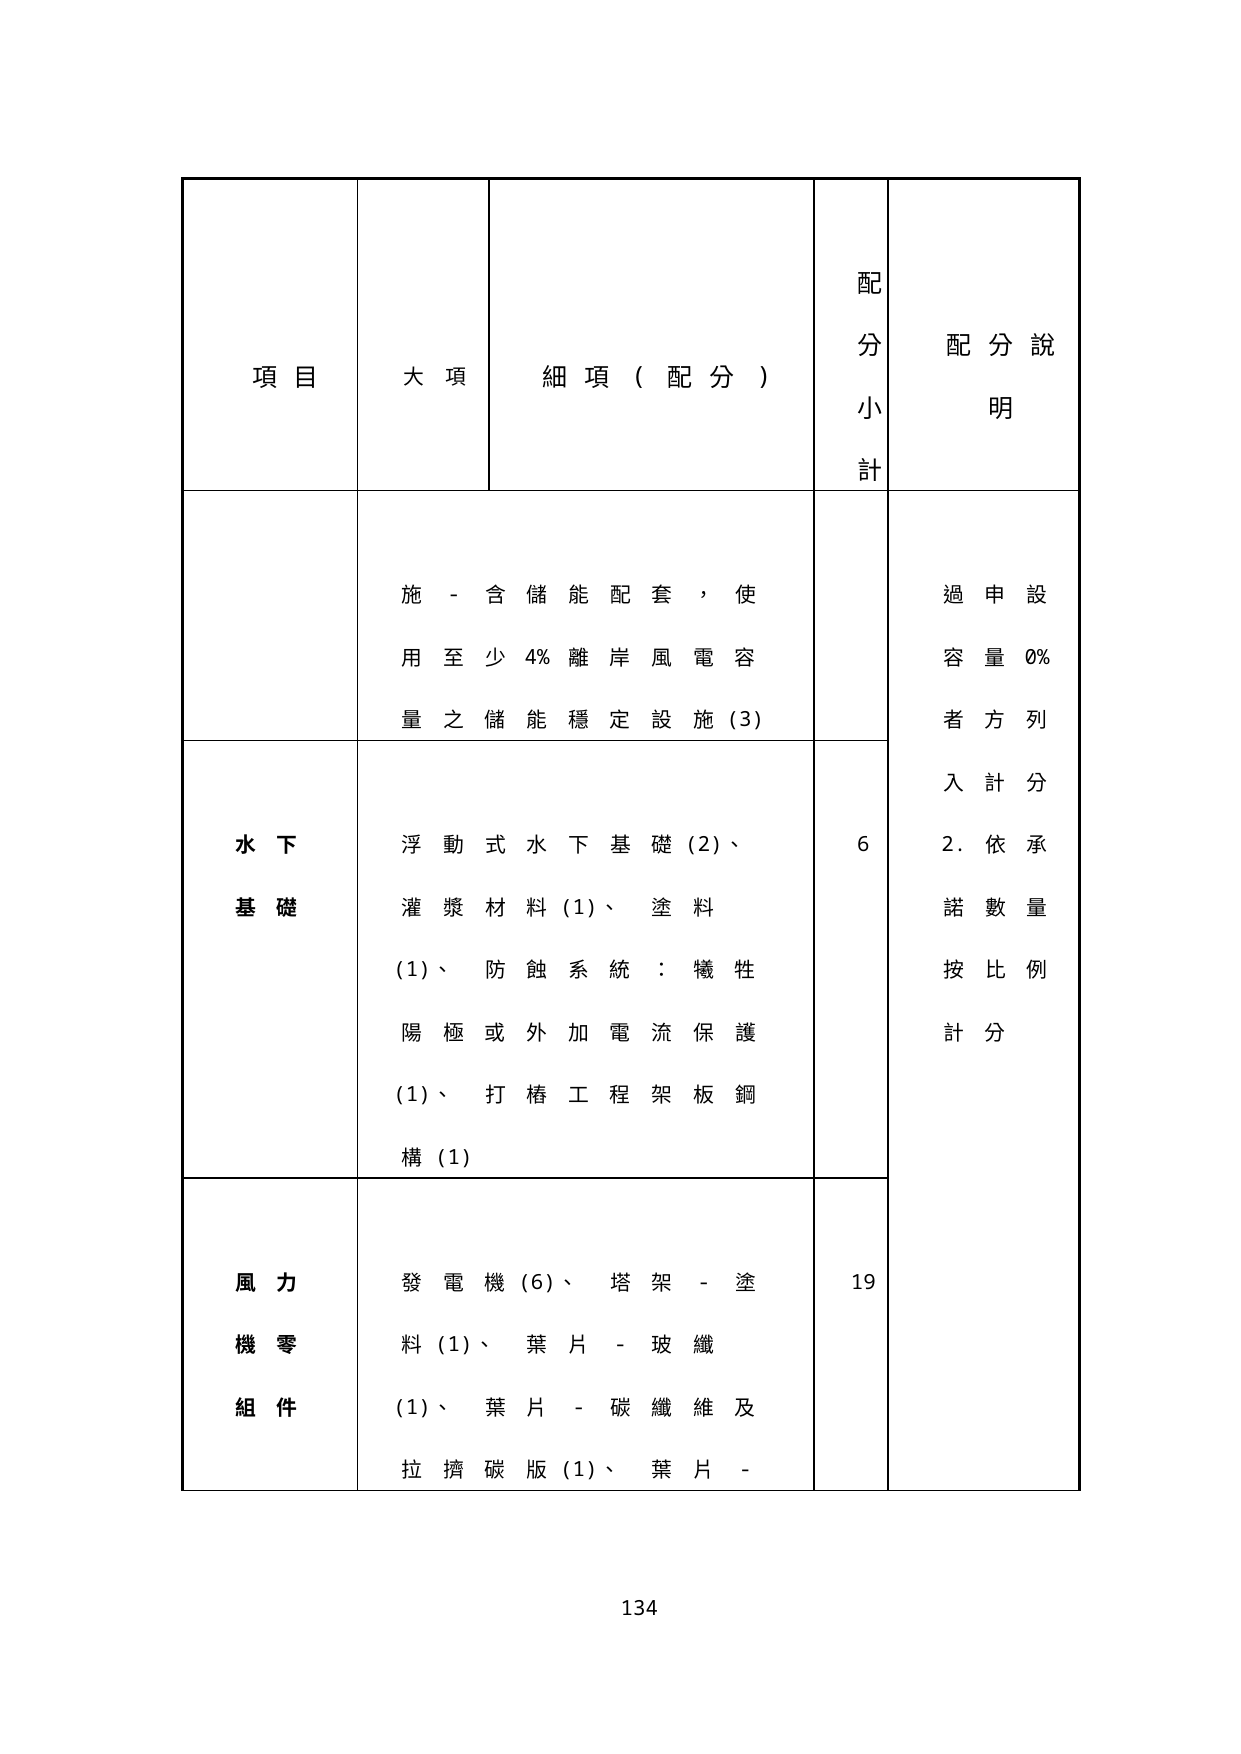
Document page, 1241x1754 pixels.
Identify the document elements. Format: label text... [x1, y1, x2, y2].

table_cell 施-含儲能配套，使用至少4%離岸風電容量之儲能穩定設施(3) [358, 491, 813, 740]
table_cell 6 [815, 741, 887, 1177]
table_header 配分小計 [815, 180, 887, 490]
table_cell [184, 491, 357, 740]
table_cell 浮動式水下基礎(2)、灌漿材料(1)、塗料(1)、防蝕系統：犧牲陽極或外加電流保護(1)、打樁工程架板鋼構(1) [358, 741, 813, 1177]
table_cell 水下基礎 [184, 741, 357, 1177]
table_cell 風力機零組件 [184, 1179, 357, 1490]
table_cell 19 [815, 1179, 887, 1490]
table_cell [815, 491, 887, 740]
table_header 配分說明 [889, 180, 1078, 490]
table_cell 發電機(6)、塔架-塗料(1)、葉片-玻纖(1)、葉片-碳纖維及拉擠碳版(1)、葉片- [358, 1179, 813, 1490]
table_header 細項(配分) [490, 180, 813, 490]
table_header 項目 [184, 180, 357, 490]
table_header 大項 [358, 180, 488, 490]
table_cell 過申設容量0%者方列入計分 2.依承諾數量按比例計分 [889, 491, 1078, 1490]
